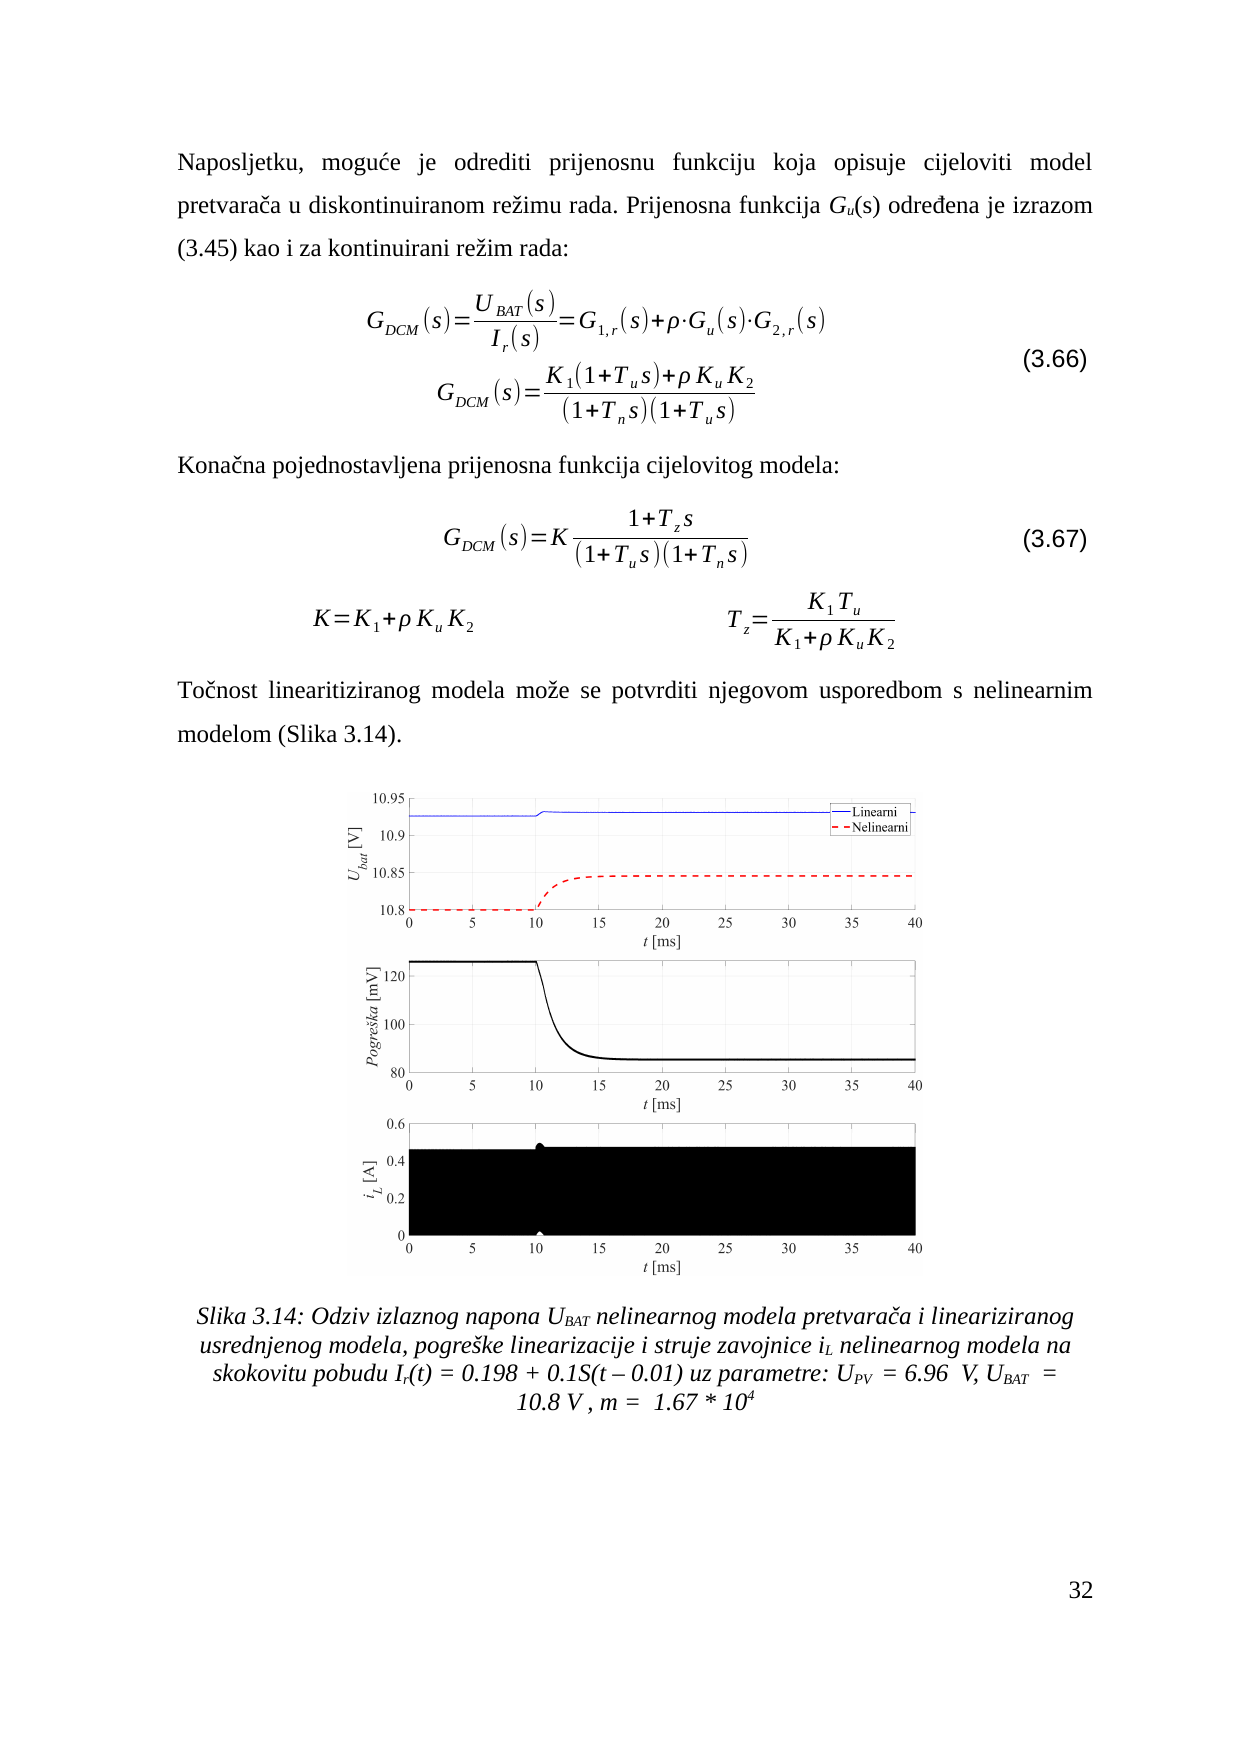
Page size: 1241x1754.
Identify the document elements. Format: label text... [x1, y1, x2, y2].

text Naposljetku, moguće je odrediti prijenosnu funkciju koja opisuje cijeloviti model pretvarača u diskontinuiranom režimu rada. Prijenosna funkcija Gu(s) određena je izrazom (3.45) kao i za kontinuirani režim rada: [177, 147, 1093, 262]
table_cell [608, 582, 1015, 664]
table_cell [1015, 582, 1093, 664]
table_cell [177, 582, 608, 664]
picture [347, 792, 923, 1276]
text Točnost linearitiziranog modela može se potvrditi njegovom usporedbom s nelinearnim modelom (Slika 3.14). [177, 676, 1093, 747]
table_header [177, 499, 1015, 582]
text Slika 3.14: Odziv izlaznog napona UBAT nelinearnog modela pretvarača i lineariziranog usrednjenog modela, pogreške linearizacije i struje zavojnice iL nelinearnog modela na skokovitu pobudu Ir(t) = 0.198 + 0.1S(t – 0.01) uz parametre: UPV = 6.96 V, UBAT = 10.8 V , m = 1.67 * 104 [195, 1301, 1075, 1416]
table_header [177, 283, 1015, 438]
text Konačna pojednostavljena prijenosna funkcija cijelovitog modela: [177, 450, 1093, 478]
table_header (3.66) [1015, 283, 1093, 438]
table_header (3.67) [1015, 499, 1093, 582]
